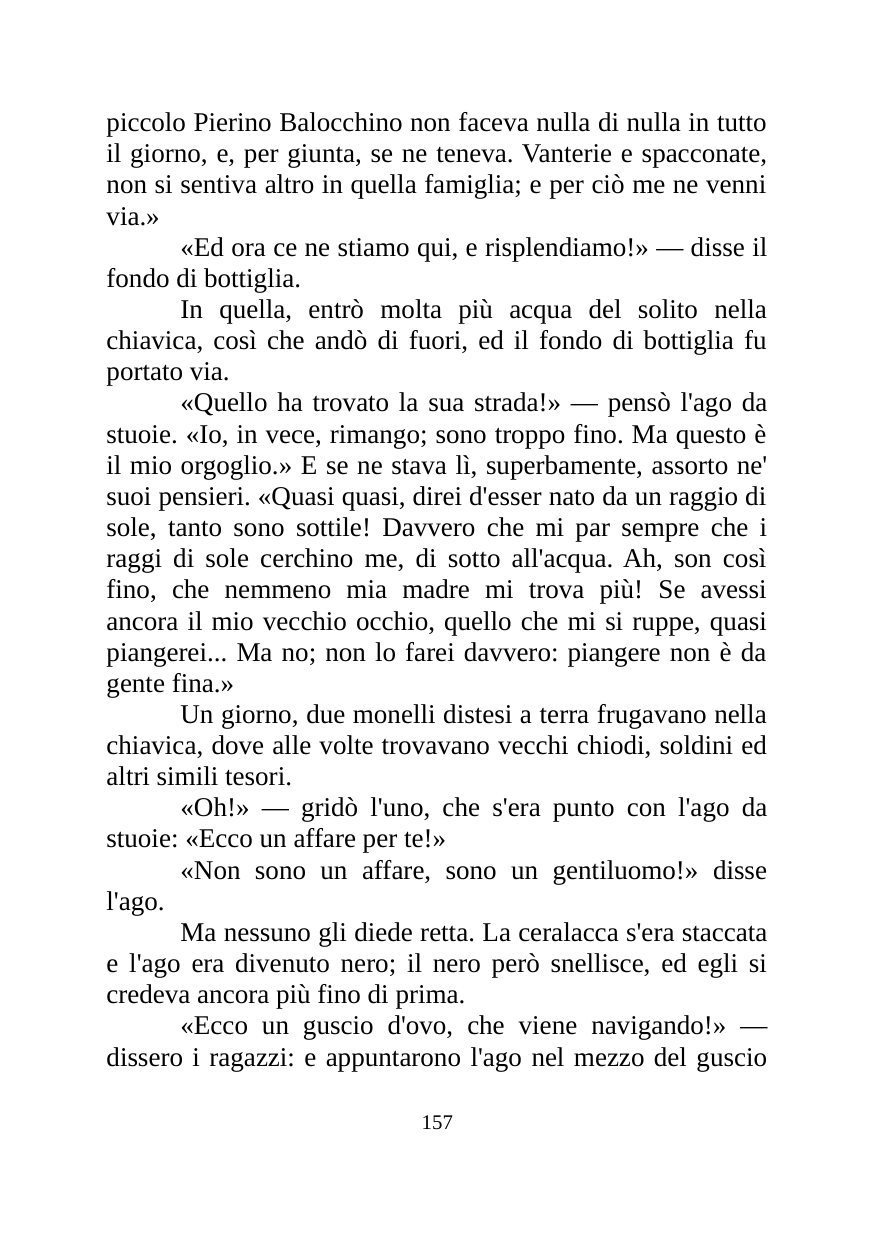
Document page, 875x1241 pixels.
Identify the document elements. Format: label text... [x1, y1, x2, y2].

text «Ecco un guscio d'ovo, che viene navigando!» — dissero i ragazzi: e appuntarono l'ago nel mezzo del guscio [106, 1009, 768, 1072]
text «Non sono un affare, sono un gentiluomo!» disse l'ago. [106, 854, 768, 916]
text «Ed ora ce ne stiamo qui, e risplendiamo!» — disse il fondo di bottiglia. [106, 231, 768, 293]
text piccolo Pierino Balocchino non faceva nulla di nulla in tutto il giorno, e, per giunta, se ne teneva. Vanterie e spacconate, non si sentiva altro in quella famiglia; e per ciò me ne venni via.» [106, 106, 768, 231]
text Un giorno, due monelli distesi a terra frugavano nella chiavica, dove alle volte trovavano vecchi chiodi, soldini ed altri simili tesori. [106, 698, 768, 791]
text «Oh!» — gridò l'uno, che s'era punto con l'ago da stuoie: «Ecco un affare per te!» [106, 791, 768, 854]
text «Quello ha trovato la sua strada!» — pensò l'ago da stuoie. «Io, in vece, rimango; sono troppo fino. Ma questo è il mio orgoglio.» E se ne stava lì, superbamente, assorto ne' suoi pensieri. «Quasi quasi, direi d'esser nato da un raggio di sole, tanto sono sottile! Davvero che mi par sempre che i raggi di sole cerchino me, di sotto all'acqua. Ah, son così fino, che nemmeno mia madre mi trova più! Se avessi ancora il mio vecchio occhio, quello che mi si ruppe, quasi piangerei... Ma no; non lo farei davvero: piangere non è da gente fina.» [106, 387, 768, 698]
text In quella, entrò molta più acqua del solito nella chiavica, così che andò di fuori, ed il fondo di bottiglia fu portato via. [106, 293, 768, 387]
text Ma nessuno gli diede retta. La ceralacca s'era staccata e l'ago era divenuto nero; il nero però snellisce, ed egli si credeva ancora più fino di prima. [106, 916, 768, 1009]
